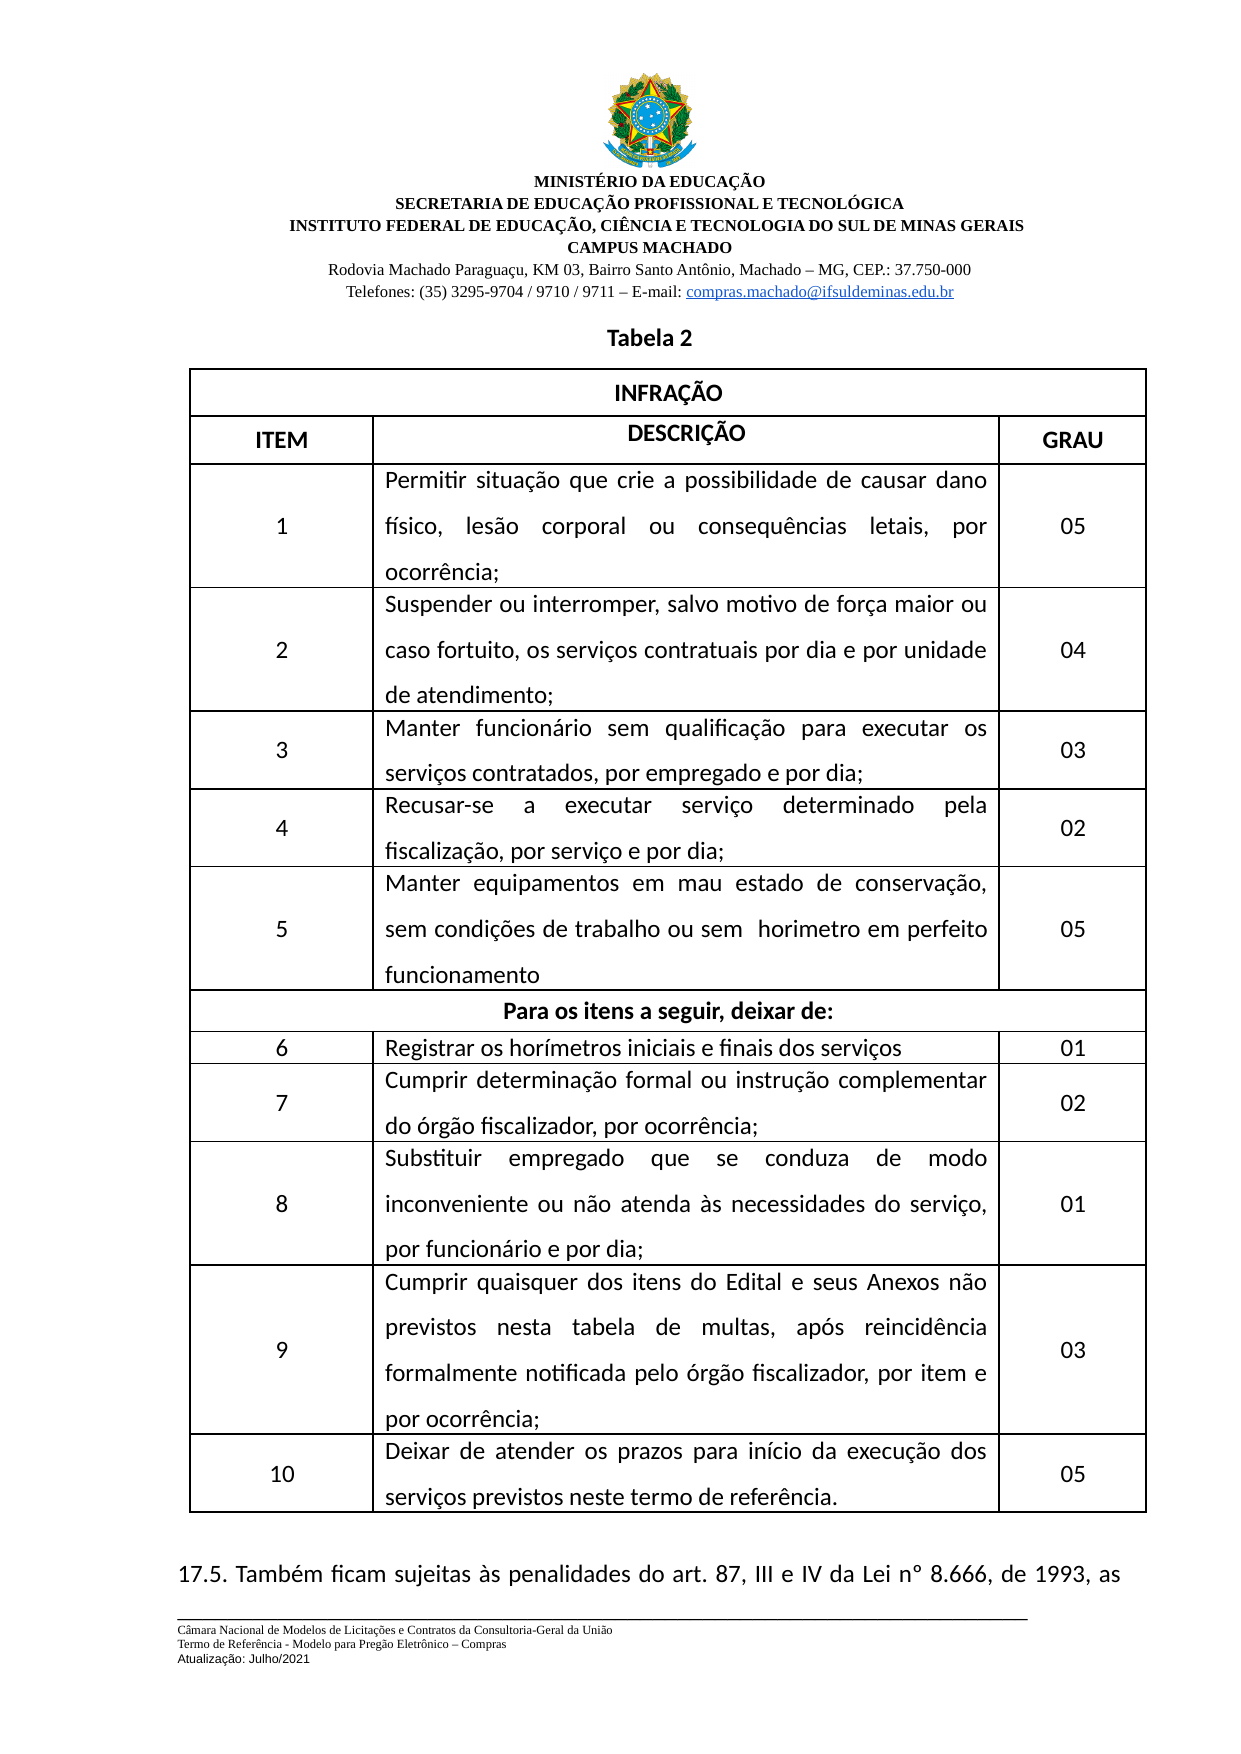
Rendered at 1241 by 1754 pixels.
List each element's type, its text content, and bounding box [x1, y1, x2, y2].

table_cell 4 [191, 790, 372, 866]
table_cell 02 [1000, 790, 1145, 866]
table_cell 6 [191, 1032, 372, 1063]
table_cell Registrar os horímetros iniciais e finais dos serviços [374, 1032, 998, 1063]
table_cell Manter equipamentos em mau estado de conservação, sem condições de trabalho ou sem horimetro em perfeito funcionamento [374, 867, 998, 989]
table_cell ITEM [191, 417, 372, 463]
table_cell Deixar de atender os prazos para início da execução dos serviços previstos neste termo de referência. [374, 1435, 998, 1511]
table_cell 04 [1000, 588, 1145, 710]
table_cell 05 [1000, 465, 1145, 587]
table_cell Cumprir quaisquer dos itens do Edital e seus Anexos não previstos nesta tabela de multas, após reincidência formalmente notificada pelo órgão fiscalizador, por item e por ocorrência; [374, 1266, 998, 1433]
table_cell 05 [1000, 1435, 1145, 1511]
table_cell Suspender ou interromper, salvo motivo de força maior ou caso fortuito, os serviços contratuais por dia e por unidade de atendimento; [374, 588, 998, 710]
picture [669, 149, 680, 155]
table_cell 5 [191, 867, 372, 989]
table_cell Substituir empregado que se conduza de modo inconveniente ou não atenda às necessidades do serviço, por funcionário e por dia; [374, 1142, 998, 1264]
picture [643, 163, 658, 168]
table_cell 03 [1000, 712, 1145, 788]
table_cell 3 [191, 712, 372, 788]
text Tabela 2 [177, 322, 1122, 353]
table_cell 9 [191, 1266, 372, 1433]
table_cell Manter funcionário sem qualificação para executar os serviços contratados, por empregado e por dia; [374, 712, 998, 788]
table_cell 05 [1000, 867, 1145, 989]
table_cell Permitir situação que crie a possibilidade de causar dano físico, lesão corporal ou consequências letais, por ocorrência; [374, 465, 998, 587]
table_cell GRAU [1000, 417, 1145, 463]
table_cell 02 [1000, 1064, 1145, 1141]
table_cell DESCRIÇÃO [374, 417, 998, 463]
table_cell 10 [191, 1435, 372, 1511]
table_header INFRAÇÃO [191, 370, 1145, 415]
table_cell 01 [1000, 1142, 1145, 1264]
table_cell Recusar-se a executar serviço determinado pela fiscalização, por serviço e por dia; [374, 790, 998, 866]
table_cell 2 [191, 588, 372, 710]
table_cell 7 [191, 1064, 372, 1141]
table_cell 1 [191, 465, 372, 587]
table_cell 03 [1000, 1266, 1145, 1433]
table_cell 01 [1000, 1032, 1145, 1063]
table_cell Para os itens a seguir, deixar de: [191, 991, 1145, 1031]
text 17.5. Também ficam sujeitas às penalidades do art. 87, III e IV da Lei nº 8.666, de 1993, as [177, 1558, 1122, 1589]
table_cell Cumprir determinação formal ou instrução complementar do órgão fiscalizador, por ocorrência; [374, 1064, 998, 1141]
picture [603, 73, 697, 168]
table_cell 8 [191, 1142, 372, 1264]
